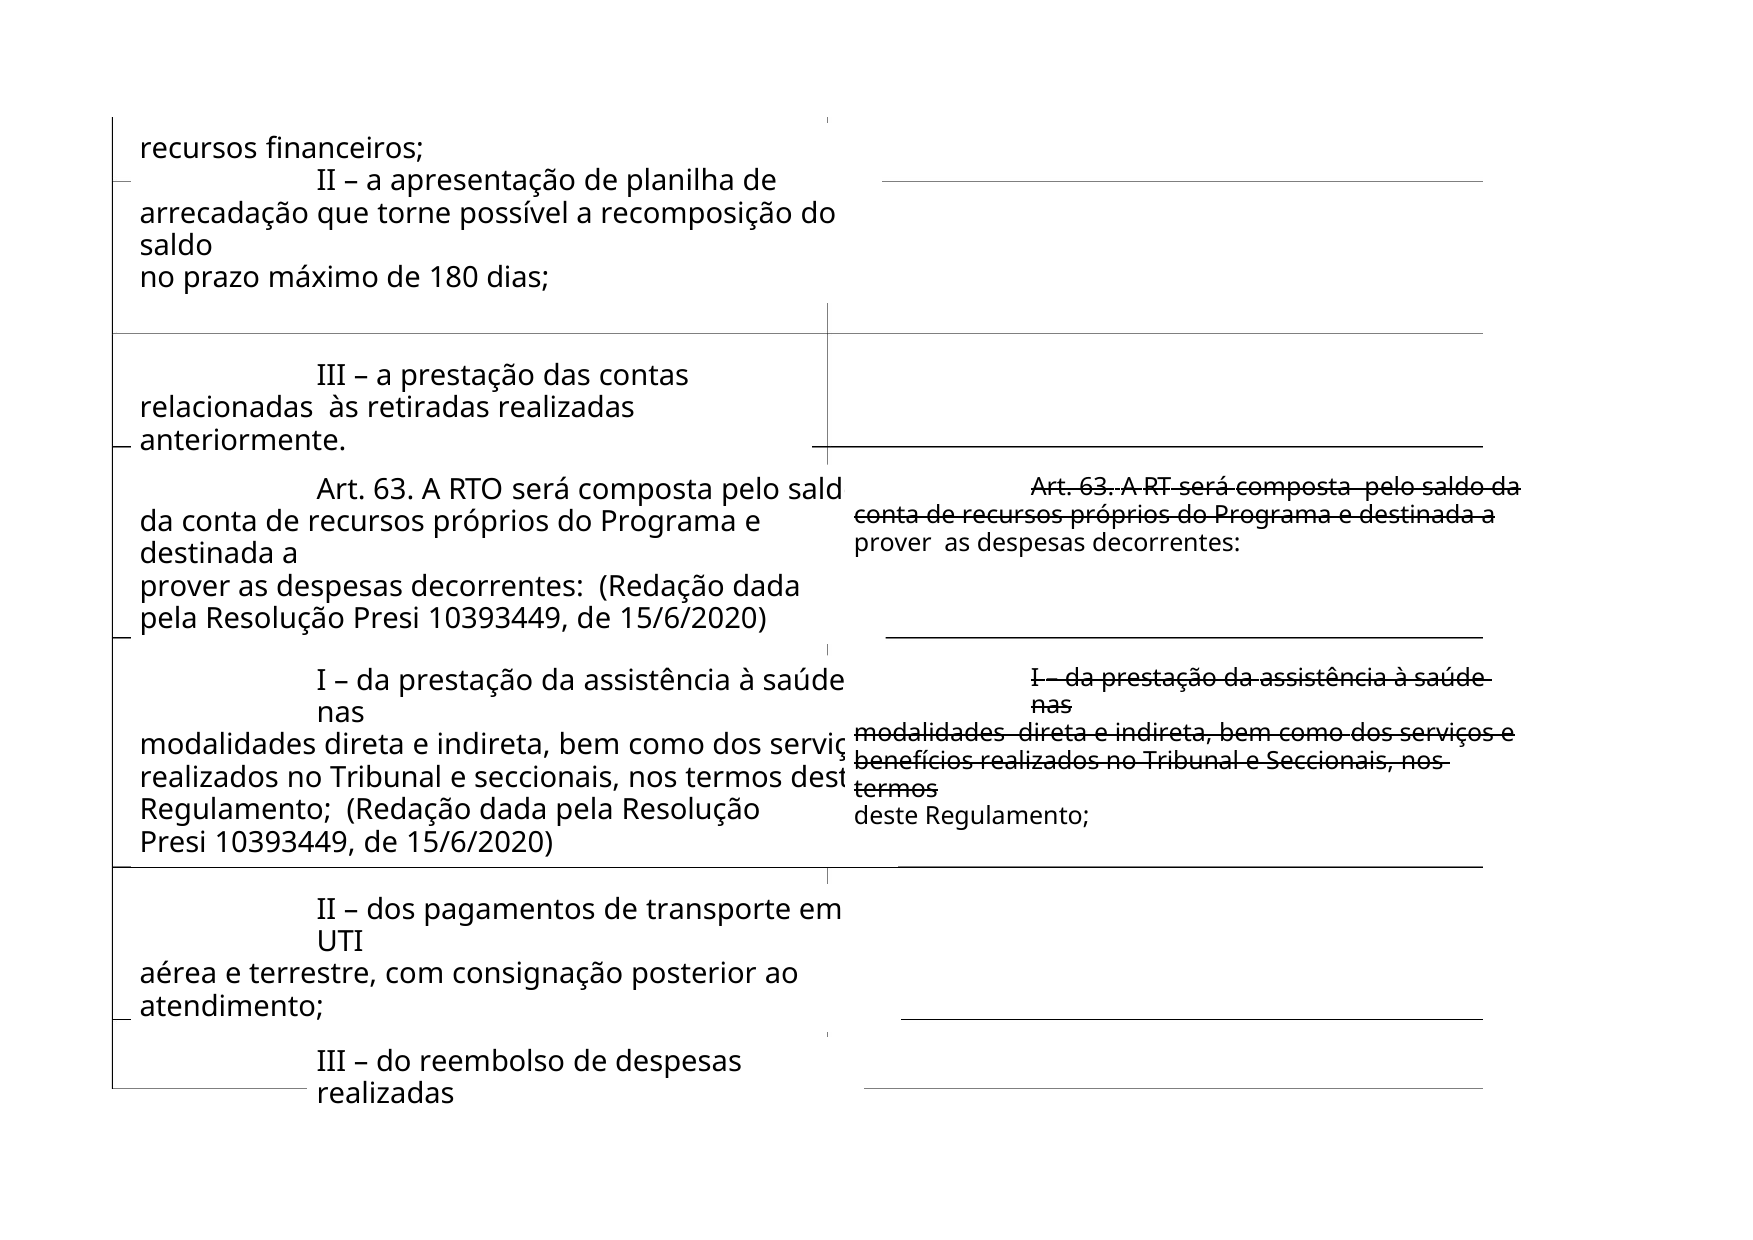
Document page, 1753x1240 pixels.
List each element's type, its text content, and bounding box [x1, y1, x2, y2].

text I – da prestação da assistência à saúde nas [1031, 664, 1523, 719]
text Presi 10393449, de 15/6/2020) [139, 826, 889, 858]
text recursos financeiros; [139, 132, 873, 165]
text modalidades direta e indireta, bem como dos serviços [139, 729, 845, 761]
text modalidades direta e indireta, bem como dos serviços e [854, 719, 1523, 747]
text pela Resolução Presi 10393449, de 15/6/2020) [139, 603, 877, 635]
text conta de recursos próprios do Programa e destinada a [854, 501, 1531, 529]
text aérea e terrestre, com consignação posterior ao [139, 958, 892, 991]
text da conta de recursos próprios do Programa e destinada a [139, 506, 877, 571]
text III – do reembolso de despesas realizadas [316, 1045, 855, 1110]
text Art. 63. A RT será composta pelo saldo da [1031, 473, 1531, 501]
text atendimento; [139, 991, 892, 1023]
text deste Regulamento; [854, 803, 1523, 830]
text II – a apresentação de planilha de [316, 165, 873, 197]
text relacionadas às retiradas realizadas anteriormente. [139, 392, 803, 457]
text benefícios realizados no Tribunal e Seccionais, nos termos [854, 747, 1523, 803]
text arrecadação que torne possível a recomposição do saldo [139, 197, 873, 262]
text realizados no Tribunal e seccionais, nos termos deste [139, 761, 845, 794]
text Art. 63. A RTO será composta pelo saldo [316, 473, 845, 506]
text prover as despesas decorrentes: [854, 529, 1531, 557]
text I – da prestação da assistência à saúde nas [316, 664, 845, 729]
picture [111, 117, 1483, 1089]
text prover as despesas decorrentes: (Redação dada [139, 571, 877, 603]
text II – dos pagamentos de transporte em UTI [316, 893, 892, 958]
text III – a prestação das contas [316, 359, 803, 392]
text Regulamento; (Redação dada pela Resolução [139, 794, 845, 826]
text no prazo máximo de 180 dias; [139, 262, 873, 294]
